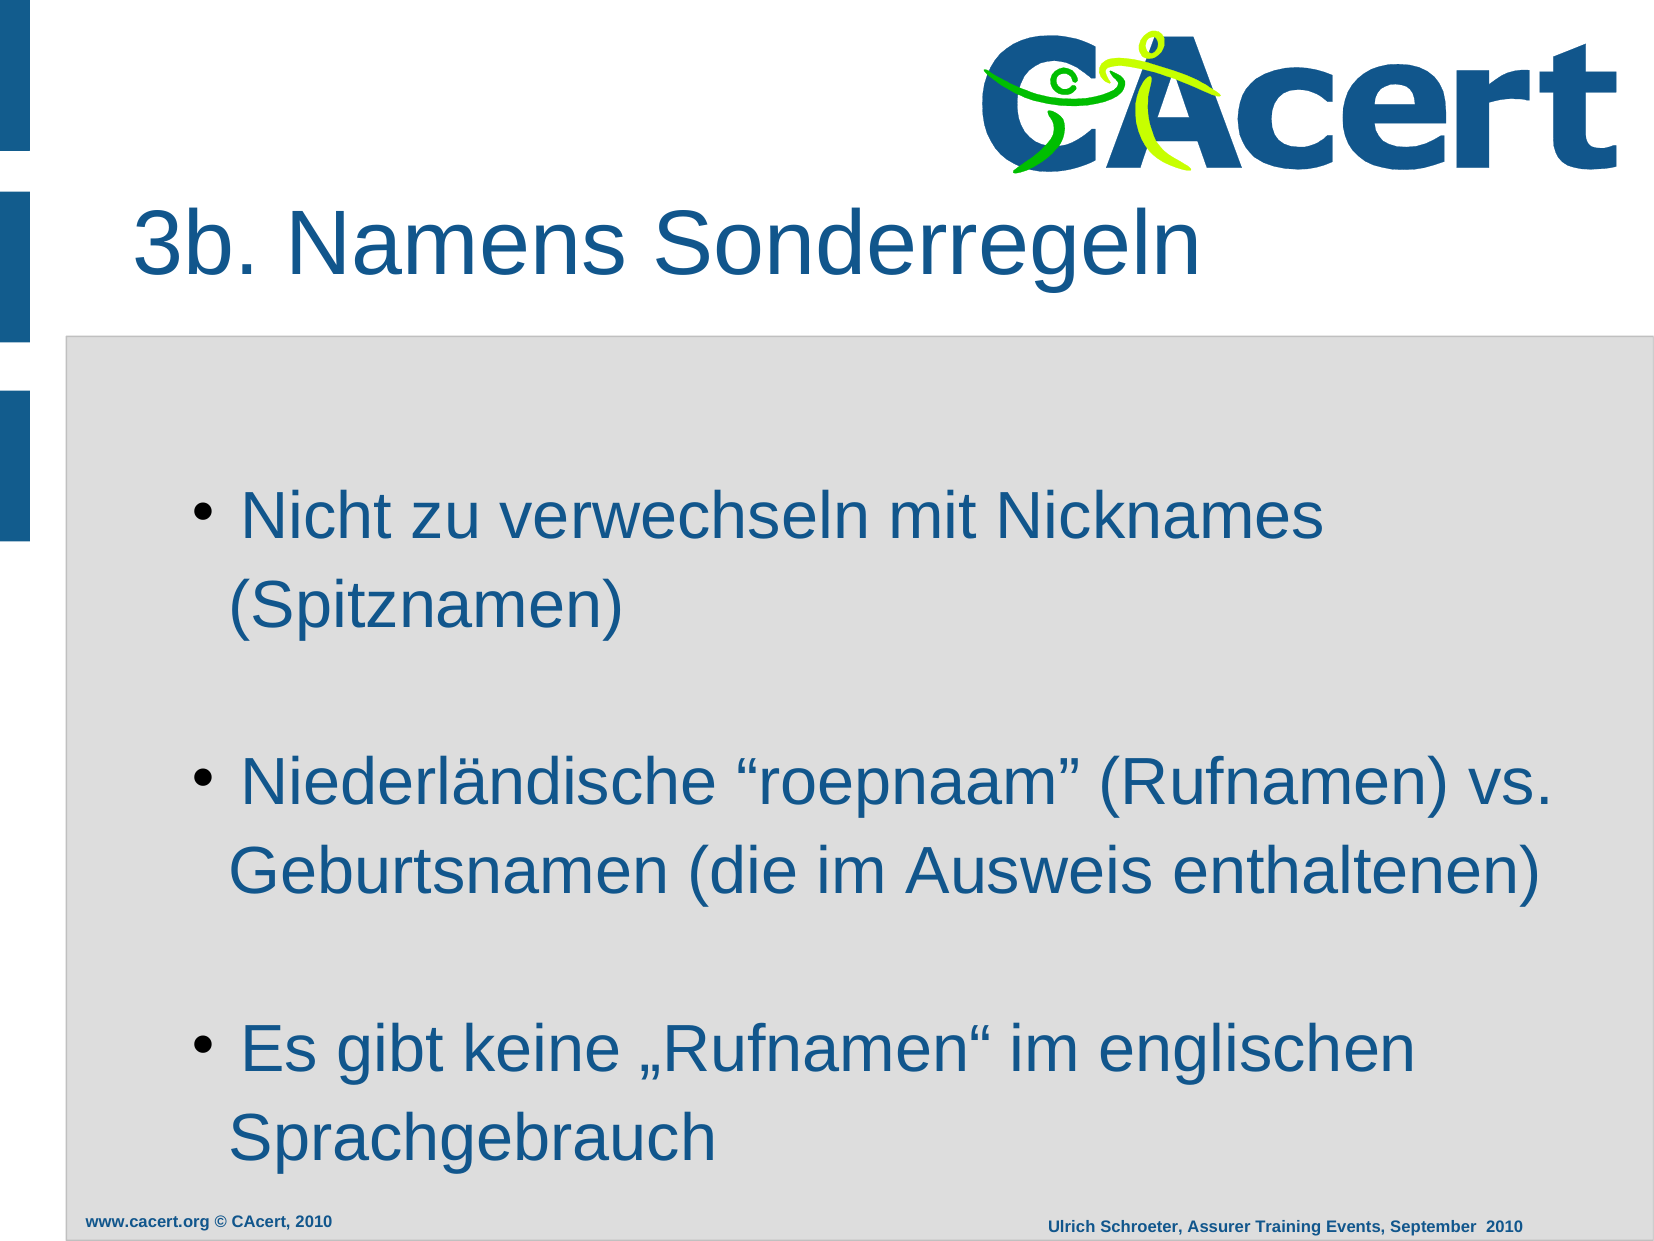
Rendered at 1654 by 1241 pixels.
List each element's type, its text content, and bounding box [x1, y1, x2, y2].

text_box 3b. Namens Sonderregeln [118, 184, 1219, 302]
text_box Nicht zu verwechseln mit Nicknames (Spitznamen) Niederländische “roepnaam” (Rufnamen) vs. Geburtsnamen (die im Ausweis enthaltenen) Es gibt keine „Rufnamen“ im englischen Sprachgebrauch [177, 456, 1563, 1182]
